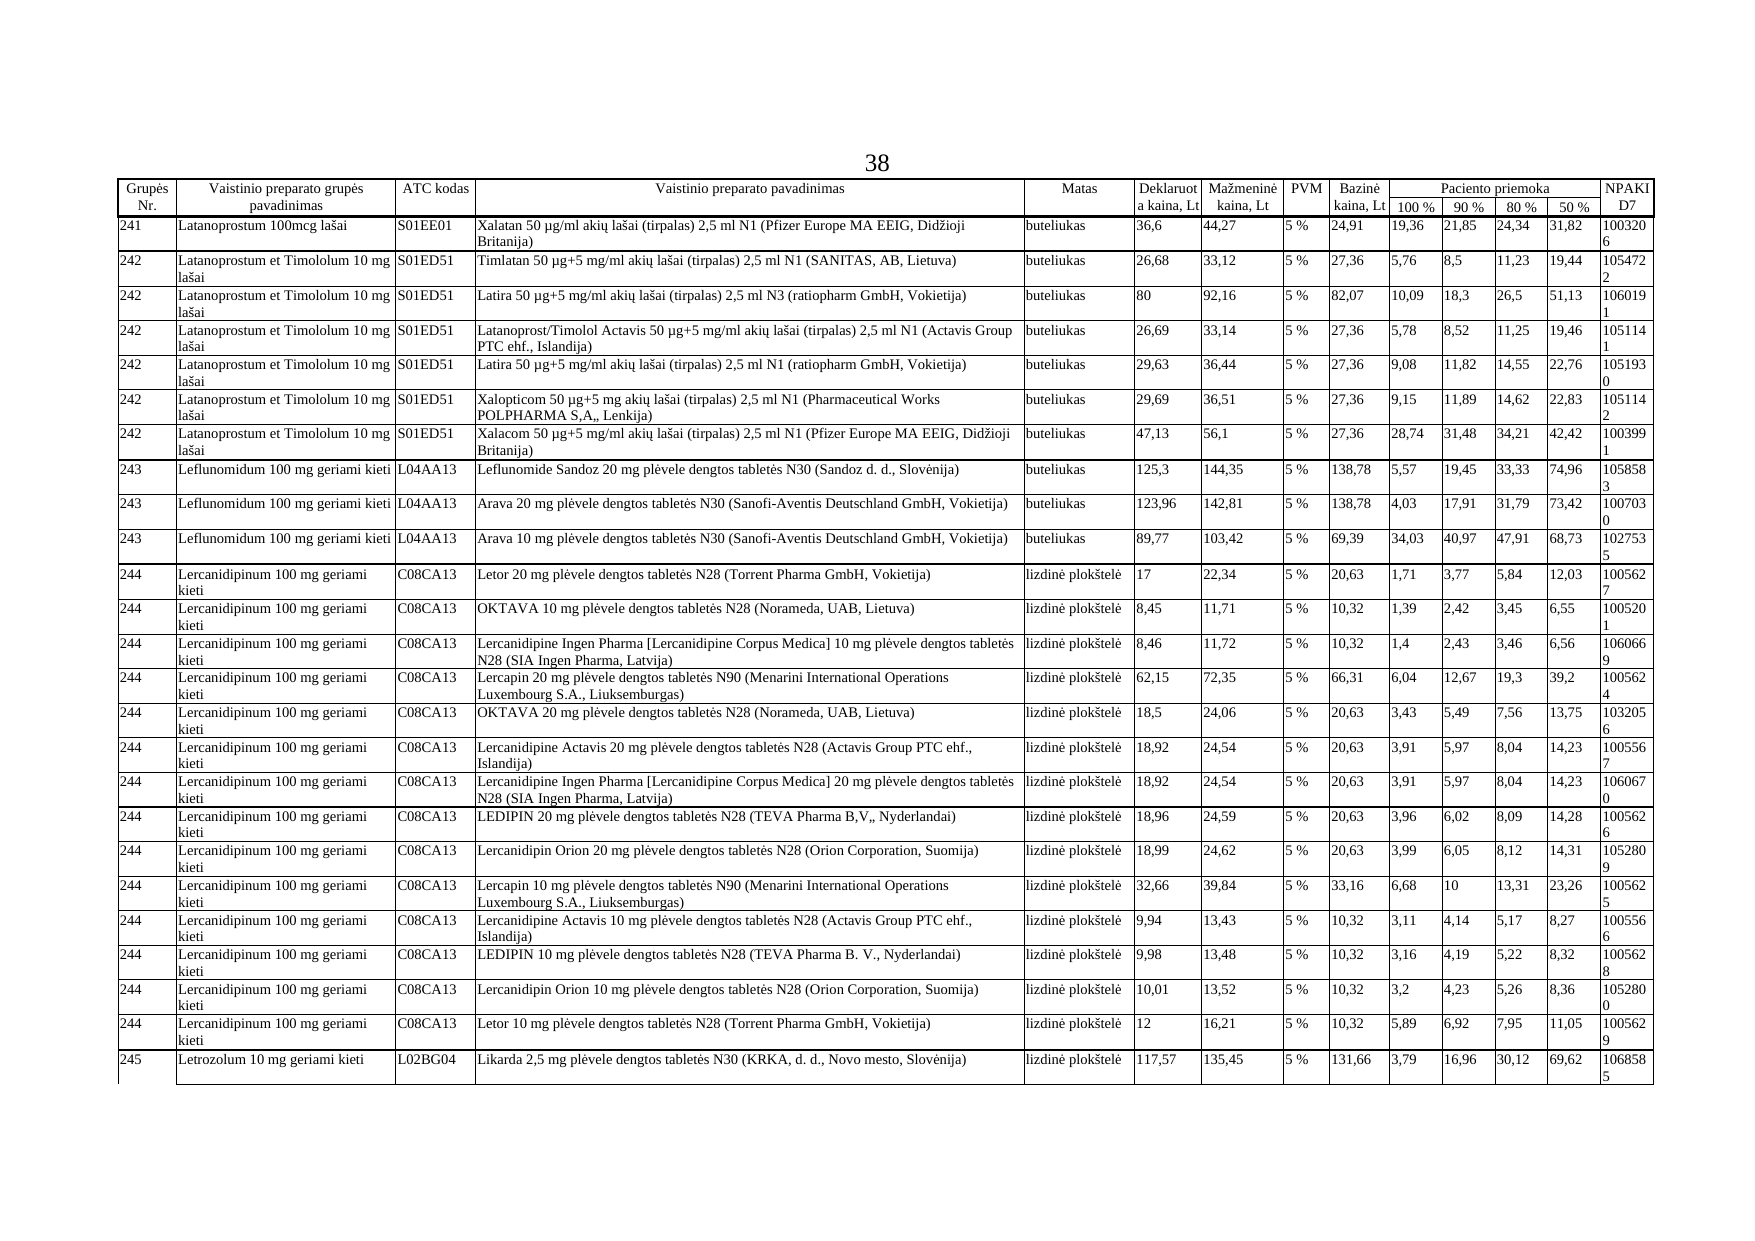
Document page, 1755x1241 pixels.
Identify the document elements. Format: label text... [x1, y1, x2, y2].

table_cell 18,99 [1135, 842, 1201, 876]
table_cell 22,76 [1548, 356, 1600, 389]
table_cell 1032056 [1601, 704, 1653, 737]
table_cell 5,84 [1496, 565, 1547, 599]
table_header Grupės Nr. [119, 180, 176, 215]
table_cell 242 [119, 321, 176, 355]
table_cell 24,62 [1202, 842, 1283, 876]
table_cell buteliukas [1025, 321, 1134, 355]
table_cell 19,3 [1496, 669, 1547, 703]
table_cell 1005567 [1601, 738, 1653, 772]
table_cell 23,26 [1548, 877, 1600, 910]
table_cell 26,68 [1135, 252, 1201, 286]
table_cell 10,32 [1330, 946, 1389, 979]
table_cell 1054722 [1601, 252, 1653, 286]
table_cell 1005625 [1601, 877, 1653, 910]
table_cell 24,06 [1202, 704, 1283, 737]
table_cell 4,19 [1443, 946, 1495, 979]
table_cell 19,36 [1390, 218, 1442, 250]
table_cell Lercapin 20 mg plėvele dengtos tabletės N90 (Menarini International Operations Luxembourg S.A., Liuksemburgas) [476, 669, 1024, 703]
table_cell Lercanidipinum 100 mg geriami kieti [177, 946, 395, 979]
table_cell 9,94 [1135, 911, 1201, 945]
table_header Bazinė kaina, Lt [1330, 180, 1389, 215]
table_cell L04AA13 [396, 495, 475, 529]
table_cell 5 % [1284, 252, 1329, 286]
table_cell Lercanidipinum 100 mg geriami kieti [177, 911, 395, 945]
table_cell buteliukas [1025, 390, 1134, 424]
table_cell 1005628 [1601, 946, 1653, 979]
table_cell 1051141 [1601, 321, 1653, 355]
table_cell 1,4 [1390, 635, 1442, 668]
table_cell 6,05 [1443, 842, 1495, 876]
table_cell 2,42 [1443, 600, 1495, 633]
table_cell 138,78 [1330, 461, 1389, 494]
table_cell Lercanidipin Orion 10 mg plėvele dengtos tabletės N28 (Orion Corporation, Suomija) [476, 980, 1024, 1014]
table_cell Lercanidipinum 100 mg geriami kieti [177, 773, 395, 806]
table_cell 5 % [1284, 704, 1329, 737]
table_cell 244 [119, 877, 176, 910]
table_cell Lercanidipinum 100 mg geriami kieti [177, 738, 395, 772]
table_cell 6,92 [1443, 1015, 1495, 1048]
table_cell Lercanidipinum 100 mg geriami kieti [177, 565, 395, 599]
table_cell 5 % [1284, 425, 1329, 458]
table_cell C08CA13 [396, 946, 475, 979]
table_cell 3,45 [1496, 600, 1547, 633]
table_cell 242 [119, 425, 176, 458]
table_cell 5 % [1284, 808, 1329, 841]
table_cell 12,03 [1548, 565, 1600, 599]
table_cell buteliukas [1025, 252, 1134, 286]
table_cell 244 [119, 565, 176, 599]
table_cell S01EE01 [396, 218, 475, 250]
table_cell 27,36 [1330, 390, 1389, 424]
table_cell 7,56 [1496, 704, 1547, 737]
table_cell 1007030 [1601, 495, 1653, 529]
table_cell 42,42 [1548, 425, 1600, 458]
table_cell 9,98 [1135, 946, 1201, 979]
table_cell 5 % [1284, 842, 1329, 876]
table_cell 242 [119, 356, 176, 389]
table_cell 24,59 [1202, 808, 1283, 841]
table_cell 5 % [1284, 738, 1329, 772]
table_cell lizdinė plokštelė [1025, 738, 1134, 772]
table_cell 5,49 [1443, 704, 1495, 737]
table_cell 36,51 [1202, 390, 1283, 424]
table_cell 5,89 [1390, 1015, 1442, 1048]
table_cell 14,23 [1548, 773, 1600, 806]
table_cell 5 % [1284, 635, 1329, 668]
table_cell C08CA13 [396, 704, 475, 737]
table_cell lizdinė plokštelė [1025, 808, 1134, 841]
table_cell buteliukas [1025, 356, 1134, 389]
table_cell 20,63 [1330, 738, 1389, 772]
table_cell 5 % [1284, 600, 1329, 633]
table_cell 8,27 [1548, 911, 1600, 945]
table_cell LEDIPIN 10 mg plėvele dengtos tabletės N28 (TEVA Pharma B. V., Nyderlandai) [476, 946, 1024, 979]
table_cell 89,77 [1135, 530, 1201, 563]
table_cell 26,69 [1135, 321, 1201, 355]
table_cell 7,95 [1496, 1015, 1547, 1048]
table_cell 14,23 [1548, 738, 1600, 772]
table_cell 19,44 [1548, 252, 1600, 286]
table_cell 12 [1135, 1015, 1201, 1048]
table_cell 47,91 [1496, 530, 1547, 563]
table_cell Xalopticom 50 µg+5 mg akių lašai (tirpalas) 2,5 ml N1 (Pharmaceutical Works POLPHARMA S,A„ Lenkija) [476, 390, 1024, 424]
table_cell 68,73 [1548, 530, 1600, 563]
table_cell 243 [119, 495, 176, 529]
table_cell 8,12 [1496, 842, 1547, 876]
table_cell 82,07 [1330, 287, 1389, 320]
table_cell 24,54 [1202, 738, 1283, 772]
table_cell 244 [119, 1015, 176, 1048]
table_cell 11,82 [1443, 356, 1495, 389]
table_cell 20,63 [1330, 842, 1389, 876]
table_cell 29,69 [1135, 390, 1201, 424]
table_cell 18,92 [1135, 773, 1201, 806]
table_cell 40,97 [1443, 530, 1495, 563]
table_cell 10,32 [1330, 635, 1389, 668]
table_cell 62,15 [1135, 669, 1201, 703]
table_cell 27,36 [1330, 252, 1389, 286]
table_cell 9,15 [1390, 390, 1442, 424]
table_cell Lercanidipinum 100 mg geriami kieti [177, 808, 395, 841]
table_cell 8,5 [1443, 252, 1495, 286]
table_cell 1060669 [1601, 635, 1653, 668]
table_cell 24,91 [1330, 218, 1389, 250]
table_header Paciento priemoka [1390, 180, 1600, 197]
table_cell 3,91 [1390, 773, 1442, 806]
table_cell 5,57 [1390, 461, 1442, 494]
table_cell 3,11 [1390, 911, 1442, 945]
table_cell Lercanidipinum 100 mg geriami kieti [177, 842, 395, 876]
table_cell 18,3 [1443, 287, 1495, 320]
table_cell 117,57 [1135, 1051, 1201, 1084]
table_cell 131,66 [1330, 1051, 1389, 1084]
table_cell 51,13 [1548, 287, 1600, 320]
table_cell L02BG04 [396, 1051, 475, 1084]
table_cell lizdinė plokštelė [1025, 669, 1134, 703]
table_cell 11,23 [1496, 252, 1547, 286]
table_cell 24,54 [1202, 773, 1283, 806]
table_cell 1051930 [1601, 356, 1653, 389]
table_header ATC kodas [396, 180, 475, 215]
table_cell 14,55 [1496, 356, 1547, 389]
table_cell 5 % [1284, 461, 1329, 494]
table_cell 17,91 [1443, 495, 1495, 529]
table_cell Letor 10 mg plėvele dengtos tabletės N28 (Torrent Pharma GmbH, Vokietija) [476, 1015, 1024, 1048]
table_cell 19,46 [1548, 321, 1600, 355]
table_cell Lercanidipine Actavis 10 mg plėvele dengtos tabletės N28 (Actavis Group PTC ehf., Islandija) [476, 911, 1024, 945]
table_cell Latira 50 µg+5 mg/ml akių lašai (tirpalas) 2,5 ml N3 (ratiopharm GmbH, Vokietija) [476, 287, 1024, 320]
table_cell C08CA13 [396, 911, 475, 945]
table_cell S01ED51 [396, 252, 475, 286]
table_cell 36,6 [1135, 218, 1201, 250]
table_cell 18,96 [1135, 808, 1201, 841]
table_cell 242 [119, 287, 176, 320]
table_cell S01ED51 [396, 425, 475, 458]
table_cell 3,46 [1496, 635, 1547, 668]
table_cell 11,72 [1202, 635, 1283, 668]
table_cell Letrozolum 10 mg geriami kieti [177, 1051, 395, 1084]
table_cell 1005626 [1601, 808, 1653, 841]
table_cell 3,91 [1390, 738, 1442, 772]
table_cell 33,12 [1202, 252, 1283, 286]
table_cell 5 % [1284, 669, 1329, 703]
table_cell lizdinė plokštelė [1025, 842, 1134, 876]
table_cell 244 [119, 911, 176, 945]
table_cell Lercanidipine Ingen Pharma [Lercanidipine Corpus Medica] 10 mg plėvele dengtos tabletės N28 (SIA Ingen Pharma, Latvija) [476, 635, 1024, 668]
table_cell Latanoprostum et Timololum 10 mg lašai [177, 390, 395, 424]
table_cell 5 % [1284, 287, 1329, 320]
table_cell Latanoprostum 100mcg lašai [177, 218, 395, 250]
table_cell 5,26 [1496, 980, 1547, 1014]
table_cell 9,08 [1390, 356, 1442, 389]
table_cell 31,48 [1443, 425, 1495, 458]
table_cell 27,36 [1330, 356, 1389, 389]
table_cell Xalacom 50 µg+5 mg/ml akių lašai (tirpalas) 2,5 ml N1 (Pfizer Europe MA EEIG, Didžioji Britanija) [476, 425, 1024, 458]
table_cell 26,5 [1496, 287, 1547, 320]
table_cell 5 % [1284, 877, 1329, 910]
table_cell 11,05 [1548, 1015, 1600, 1048]
table_cell C08CA13 [396, 600, 475, 633]
table_cell 3,43 [1390, 704, 1442, 737]
table_cell 241 [119, 218, 176, 250]
table_cell 66,31 [1330, 669, 1389, 703]
table_cell Leflunomidum 100 mg geriami kieti [177, 461, 395, 494]
table_cell 80 % [1496, 198, 1547, 215]
table_cell 20,63 [1330, 565, 1389, 599]
table_cell C08CA13 [396, 773, 475, 806]
table_cell Lercanidipinum 100 mg geriami kieti [177, 704, 395, 737]
table_cell 33,14 [1202, 321, 1283, 355]
table_header Deklaruota kaina, Lt [1135, 180, 1201, 215]
table_cell C08CA13 [396, 980, 475, 1014]
table_cell 1058583 [1601, 461, 1653, 494]
table_cell 13,31 [1496, 877, 1547, 910]
table_cell 16,21 [1202, 1015, 1283, 1048]
table_cell 8,46 [1135, 635, 1201, 668]
table_cell 34,03 [1390, 530, 1442, 563]
table_cell buteliukas [1025, 530, 1134, 563]
table_cell 244 [119, 600, 176, 633]
table_cell 1003991 [1601, 425, 1653, 458]
table_cell S01ED51 [396, 390, 475, 424]
table_cell 244 [119, 842, 176, 876]
table_cell Latanoprostum et Timololum 10 mg lašai [177, 356, 395, 389]
table_cell 10,01 [1135, 980, 1201, 1014]
table_cell Arava 10 mg plėvele dengtos tabletės N30 (Sanofi-Aventis Deutschland GmbH, Vokietija) [476, 530, 1024, 563]
table_cell 32,66 [1135, 877, 1201, 910]
table_cell lizdinė plokštelė [1025, 565, 1134, 599]
table_cell 244 [119, 635, 176, 668]
table_cell 3,79 [1390, 1051, 1442, 1084]
table_cell 5 % [1284, 321, 1329, 355]
table_cell 5 % [1284, 911, 1329, 945]
table_cell 13,52 [1202, 980, 1283, 1014]
table_cell 1005629 [1601, 1015, 1653, 1048]
table_cell 243 [119, 461, 176, 494]
table_cell 39,84 [1202, 877, 1283, 910]
table_cell 1005624 [1601, 669, 1653, 703]
table_cell C08CA13 [396, 565, 475, 599]
table_cell 5,97 [1443, 773, 1495, 806]
table_cell 20,63 [1330, 808, 1389, 841]
table_cell 5,78 [1390, 321, 1442, 355]
table_cell 10,32 [1330, 980, 1389, 1014]
table_cell Leflunomide Sandoz 20 mg plėvele dengtos tabletės N30 (Sandoz d. d., Slovėnija) [476, 461, 1024, 494]
table_cell lizdinė plokštelė [1025, 704, 1134, 737]
table_cell 44,27 [1202, 218, 1283, 250]
table_cell 12,67 [1443, 669, 1495, 703]
table_cell 11,25 [1496, 321, 1547, 355]
table_cell Latanoprost/Timolol Actavis 50 µg+5 mg/ml akių lašai (tirpalas) 2,5 ml N1 (Actavis Group PTC ehf., Islandija) [476, 321, 1024, 355]
table_header NPAKID7 [1601, 180, 1653, 215]
table_cell 14,62 [1496, 390, 1547, 424]
table_cell 21,85 [1443, 218, 1495, 250]
table_cell lizdinė plokštelė [1025, 877, 1134, 910]
table_cell Lercapin 10 mg plėvele dengtos tabletės N90 (Menarini International Operations Luxembourg S.A., Liuksemburgas) [476, 877, 1024, 910]
table_cell Lercanidipinum 100 mg geriami kieti [177, 980, 395, 1014]
table_cell 18,92 [1135, 738, 1201, 772]
table_cell 8,36 [1548, 980, 1600, 1014]
table_cell L04AA13 [396, 461, 475, 494]
table_cell 1005627 [1601, 565, 1653, 599]
table_cell Lercanidipine Actavis 20 mg plėvele dengtos tabletės N28 (Actavis Group PTC ehf., Islandija) [476, 738, 1024, 772]
table_cell 8,32 [1548, 946, 1600, 979]
table_cell 6,55 [1548, 600, 1600, 633]
table_cell 5,17 [1496, 911, 1547, 945]
table_cell 34,21 [1496, 425, 1547, 458]
table_cell C08CA13 [396, 669, 475, 703]
table_cell 3,77 [1443, 565, 1495, 599]
table_cell 39,2 [1548, 669, 1600, 703]
table_cell 1068585 [1601, 1051, 1653, 1084]
table_header PVM [1284, 180, 1329, 215]
table_cell C08CA13 [396, 635, 475, 668]
table_header Mažmeninė kaina, Lt [1202, 180, 1283, 215]
table_cell 8,04 [1496, 738, 1547, 772]
table_cell 1,71 [1390, 565, 1442, 599]
table_cell Lercanidipine Ingen Pharma [Lercanidipine Corpus Medica] 20 mg plėvele dengtos tabletės N28 (SIA Ingen Pharma, Latvija) [476, 773, 1024, 806]
table_cell 6,02 [1443, 808, 1495, 841]
table_cell C08CA13 [396, 1015, 475, 1048]
table_cell 28,74 [1390, 425, 1442, 458]
table_cell 10 [1443, 877, 1495, 910]
table_cell buteliukas [1025, 461, 1134, 494]
table_cell 69,62 [1548, 1051, 1600, 1084]
table_cell 8,04 [1496, 773, 1547, 806]
table_cell 135,45 [1202, 1051, 1283, 1084]
table_cell 5 % [1284, 773, 1329, 806]
table_cell 8,09 [1496, 808, 1547, 841]
table_cell 20,63 [1330, 704, 1389, 737]
table_cell 13,43 [1202, 911, 1283, 945]
table_cell 5 % [1284, 530, 1329, 563]
table_cell C08CA13 [396, 877, 475, 910]
table_cell 33,16 [1330, 877, 1389, 910]
table_cell 5,97 [1443, 738, 1495, 772]
table_cell 73,42 [1548, 495, 1600, 529]
table_cell 123,96 [1135, 495, 1201, 529]
table_header Vaistinio preparato pavadinimas [476, 180, 1024, 215]
table_cell buteliukas [1025, 495, 1134, 529]
table_cell C08CA13 [396, 738, 475, 772]
table_cell 243 [119, 530, 176, 563]
table_cell 10,32 [1330, 600, 1389, 633]
table_cell Latanoprostum et Timololum 10 mg lašai [177, 287, 395, 320]
table_cell 5,76 [1390, 252, 1442, 286]
table_cell buteliukas [1025, 287, 1134, 320]
table_cell 1005566 [1601, 911, 1653, 945]
table_cell 8,52 [1443, 321, 1495, 355]
table_cell 1051142 [1601, 390, 1653, 424]
table_cell 142,81 [1202, 495, 1283, 529]
table_cell 18,5 [1135, 704, 1201, 737]
table_cell 244 [119, 946, 176, 979]
table_cell 72,35 [1202, 669, 1283, 703]
table_cell lizdinė plokštelė [1025, 980, 1134, 1014]
table_cell 6,04 [1390, 669, 1442, 703]
table_cell 242 [119, 390, 176, 424]
table_cell lizdinė plokštelė [1025, 946, 1134, 979]
table_cell 125,3 [1135, 461, 1201, 494]
table_cell Latanoprostum et Timololum 10 mg lašai [177, 425, 395, 458]
table_cell Xalatan 50 µg/ml akių lašai (tirpalas) 2,5 ml N1 (Pfizer Europe MA EEIG, Didžioji Britanija) [476, 218, 1024, 250]
table_cell 138,78 [1330, 495, 1389, 529]
table_cell 31,79 [1496, 495, 1547, 529]
table_cell 6,56 [1548, 635, 1600, 668]
table_cell 31,82 [1548, 218, 1600, 250]
table_cell L04AA13 [396, 530, 475, 563]
table_cell Timlatan 50 µg+5 mg/ml akių lašai (tirpalas) 2,5 ml N1 (SANITAS, AB, Lietuva) [476, 252, 1024, 286]
table_cell 13,75 [1548, 704, 1600, 737]
table_cell 6,68 [1390, 877, 1442, 910]
table_cell 1005201 [1601, 600, 1653, 633]
table_cell LEDIPIN 20 mg plėvele dengtos tabletės N28 (TEVA Pharma B,V„ Nyderlandai) [476, 808, 1024, 841]
table_cell 5 % [1284, 390, 1329, 424]
table_cell 1060670 [1601, 773, 1653, 806]
table_cell 11,89 [1443, 390, 1495, 424]
table_cell buteliukas [1025, 425, 1134, 458]
table_cell Lercanidipinum 100 mg geriami kieti [177, 669, 395, 703]
table_cell lizdinė plokštelė [1025, 1015, 1134, 1048]
table_cell 1052809 [1601, 842, 1653, 876]
table_cell 29,63 [1135, 356, 1201, 389]
table_cell 100 % [1390, 198, 1442, 215]
table_cell Lercanidipinum 100 mg geriami kieti [177, 1015, 395, 1048]
table_cell OKTAVA 10 mg plėvele dengtos tabletės N28 (Norameda, UAB, Lietuva) [476, 600, 1024, 633]
table_cell 103,42 [1202, 530, 1283, 563]
table_cell 2,43 [1443, 635, 1495, 668]
table_cell Arava 20 mg plėvele dengtos tabletės N30 (Sanofi-Aventis Deutschland GmbH, Vokietija) [476, 495, 1024, 529]
table_cell 4,03 [1390, 495, 1442, 529]
table_cell 92,16 [1202, 287, 1283, 320]
table_cell S01ED51 [396, 321, 475, 355]
table_cell Latira 50 µg+5 mg/ml akių lašai (tirpalas) 2,5 ml N1 (ratiopharm GmbH, Vokietija) [476, 356, 1024, 389]
table_cell 22,83 [1548, 390, 1600, 424]
table_cell Likarda 2,5 mg plėvele dengtos tabletės N30 (KRKA, d. d., Novo mesto, Slovėnija) [476, 1051, 1024, 1084]
table_cell Latanoprostum et Timololum 10 mg lašai [177, 252, 395, 286]
table_cell 36,44 [1202, 356, 1283, 389]
table_cell 11,71 [1202, 600, 1283, 633]
table_cell 30,12 [1496, 1051, 1547, 1084]
table_cell 5 % [1284, 565, 1329, 599]
table_cell 1060191 [1601, 287, 1653, 320]
table_cell 3,96 [1390, 808, 1442, 841]
table_cell 47,13 [1135, 425, 1201, 458]
table_cell 74,96 [1548, 461, 1600, 494]
table_cell 10,09 [1390, 287, 1442, 320]
table_cell OKTAVA 20 mg plėvele dengtos tabletės N28 (Norameda, UAB, Lietuva) [476, 704, 1024, 737]
table_cell 22,34 [1202, 565, 1283, 599]
table_cell S01ED51 [396, 356, 475, 389]
table_cell lizdinė plokštelė [1025, 1051, 1134, 1084]
table_cell 10,32 [1330, 1015, 1389, 1048]
table_cell 244 [119, 773, 176, 806]
table_cell 20,63 [1330, 773, 1389, 806]
table_cell 19,45 [1443, 461, 1495, 494]
table_cell 17 [1135, 565, 1201, 599]
table_cell Leflunomidum 100 mg geriami kieti [177, 530, 395, 563]
table_cell Leflunomidum 100 mg geriami kieti [177, 495, 395, 529]
table_cell 244 [119, 669, 176, 703]
table_cell 4,14 [1443, 911, 1495, 945]
table_cell 3,2 [1390, 980, 1442, 1014]
table_cell C08CA13 [396, 842, 475, 876]
table_cell 5 % [1284, 356, 1329, 389]
table_cell 3,16 [1390, 946, 1442, 979]
table_cell Lercanidipinum 100 mg geriami kieti [177, 877, 395, 910]
table_cell 50 % [1548, 198, 1600, 215]
table_cell C08CA13 [396, 808, 475, 841]
table_cell 1,39 [1390, 600, 1442, 633]
table_cell 1052800 [1601, 980, 1653, 1014]
table_cell Lercanidipinum 100 mg geriami kieti [177, 635, 395, 668]
table_cell 16,96 [1443, 1051, 1495, 1084]
table_cell 14,31 [1548, 842, 1600, 876]
table_cell 8,45 [1135, 600, 1201, 633]
table_cell 245 [119, 1051, 176, 1084]
table_cell 5 % [1284, 946, 1329, 979]
table_cell 244 [119, 738, 176, 772]
table_cell 27,36 [1330, 321, 1389, 355]
table_cell lizdinė plokštelė [1025, 600, 1134, 633]
table_cell 80 [1135, 287, 1201, 320]
table_cell 244 [119, 808, 176, 841]
table_cell Latanoprostum et Timololum 10 mg lašai [177, 321, 395, 355]
table_cell 24,34 [1496, 218, 1547, 250]
table_cell Lercanidipinum 100 mg geriami kieti [177, 600, 395, 633]
table_cell 5 % [1284, 1051, 1329, 1084]
table_cell lizdinė plokštelė [1025, 911, 1134, 945]
table_cell 69,39 [1330, 530, 1389, 563]
table_cell 5 % [1284, 1015, 1329, 1048]
table_cell 242 [119, 252, 176, 286]
table_cell 1027535 [1601, 530, 1653, 563]
table_cell 5 % [1284, 495, 1329, 529]
table_cell 14,28 [1548, 808, 1600, 841]
table_cell 244 [119, 980, 176, 1014]
table_cell 4,23 [1443, 980, 1495, 1014]
table_cell 13,48 [1202, 946, 1283, 979]
table_header Vaistinio preparato grupės pavadinimas [177, 180, 395, 215]
table_cell 1003206 [1601, 218, 1653, 250]
table_cell lizdinė plokštelė [1025, 773, 1134, 806]
table_cell S01ED51 [396, 287, 475, 320]
table_cell 27,36 [1330, 425, 1389, 458]
table_cell 90 % [1443, 198, 1495, 215]
table_cell Letor 20 mg plėvele dengtos tabletės N28 (Torrent Pharma GmbH, Vokietija) [476, 565, 1024, 599]
table_cell 144,35 [1202, 461, 1283, 494]
table_cell 244 [119, 704, 176, 737]
table_cell 5 % [1284, 218, 1329, 250]
table_cell Lercanidipin Orion 20 mg plėvele dengtos tabletės N28 (Orion Corporation, Suomija) [476, 842, 1024, 876]
table_header Matas [1025, 180, 1134, 215]
table_cell 5,22 [1496, 946, 1547, 979]
table_cell 3,99 [1390, 842, 1442, 876]
table_cell 5 % [1284, 980, 1329, 1014]
table_cell 33,33 [1496, 461, 1547, 494]
table_cell 10,32 [1330, 911, 1389, 945]
table_cell 56,1 [1202, 425, 1283, 458]
table_cell buteliukas [1025, 218, 1134, 250]
table_cell lizdinė plokštelė [1025, 635, 1134, 668]
